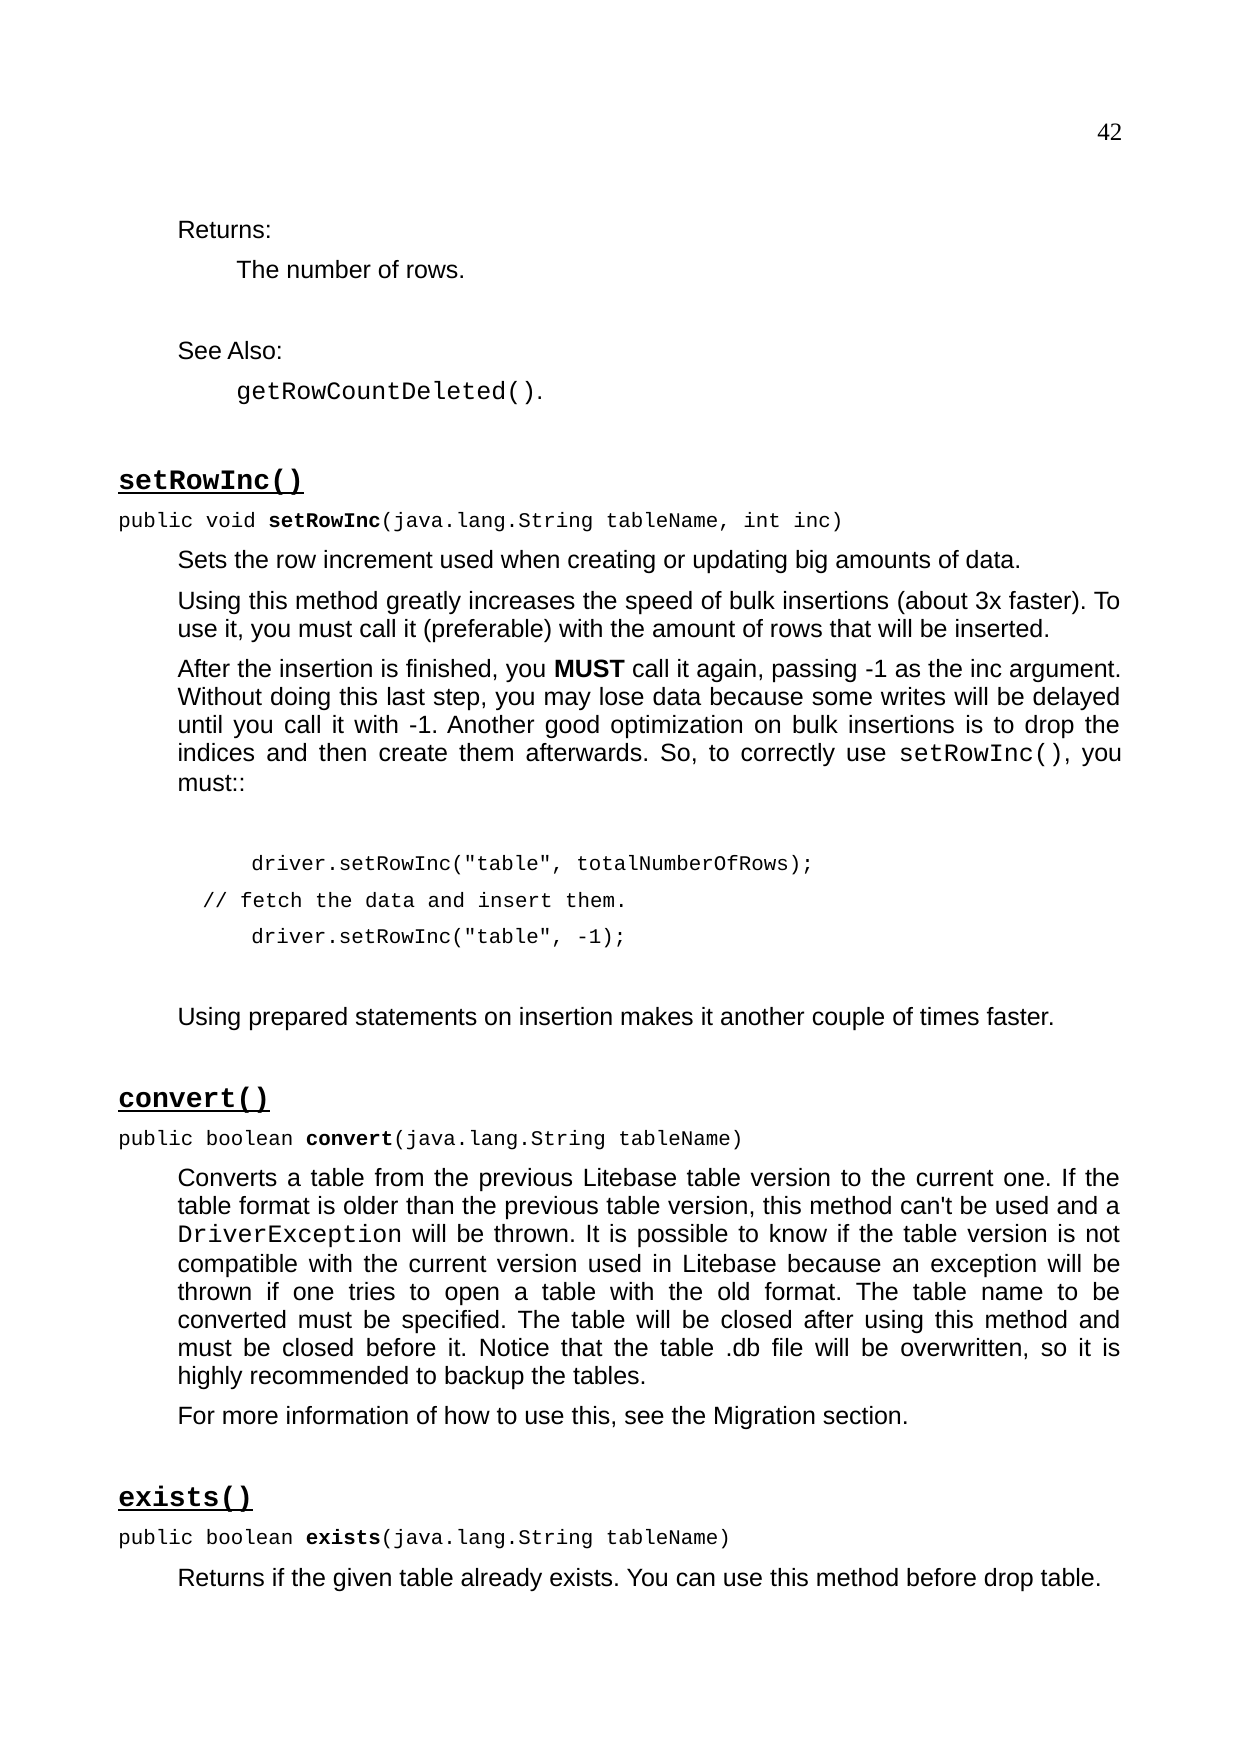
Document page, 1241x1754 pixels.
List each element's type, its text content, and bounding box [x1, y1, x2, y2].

list Returns if the given table already exists. You can use this method before drop table. [177, 1563, 1122, 1591]
list Using this method greatly increases the speed of bulk insertions (about 3x faster). To use it, you must call it (preferable) with the amount of rows that will be inserted. [177, 586, 1122, 642]
list Using prepared statements on insertion makes it another couple of times faster. [177, 1003, 1122, 1031]
text public boolean convert(java.lang.String tableName) [118, 1128, 1122, 1152]
list Sets the row increment used when creating or updating big amounts of data. [177, 546, 1122, 574]
subtitle See Also: [177, 337, 1122, 364]
subtitle Returns: [177, 216, 1122, 243]
text public void setRowInc(java.lang.String tableName, int inc) [118, 510, 1122, 534]
list driver.setRowInc("table", -1); [177, 926, 1122, 950]
subtitle setRowInc() [118, 466, 1122, 498]
text public boolean exists(java.lang.String tableName) [118, 1527, 1122, 1551]
list getRowCountDeleted(). [236, 377, 1122, 407]
list // fetch the data and insert them. [177, 890, 1122, 914]
list The number of rows. [236, 256, 1122, 284]
list After the insertion is finished, you MUST call it again, passing -1 as the inc argument. Without doing this last step, you may lose data because some writes will be delayed until you call it with -1. Another good optimization on bulk insertions is to drop the indices and then create them afterwards. So, to correctly use setRowInc(), you must:: [177, 655, 1122, 796]
list driver.setRowInc("table", totalNumberOfRows); [177, 849, 1122, 878]
list For more information of how to use this, see the Migration section. [177, 1402, 1122, 1430]
list Converts a table from the previous Litebase table version to the current one. If the table format is older than the previous table version, this method can't be used and a DriverException will be thrown. It is possible to know if the table version is not compatible with the current version used in Litebase because an exception will be thrown if one tries to open a table with the old format. The table name to be converted must be specified. The table will be closed after using this method and must be closed before it. Notice that the table .db file will be overwritten, so it is highly recommended to backup the tables. [177, 1164, 1122, 1389]
subtitle convert() [118, 1084, 1122, 1116]
subtitle exists() [118, 1483, 1122, 1515]
